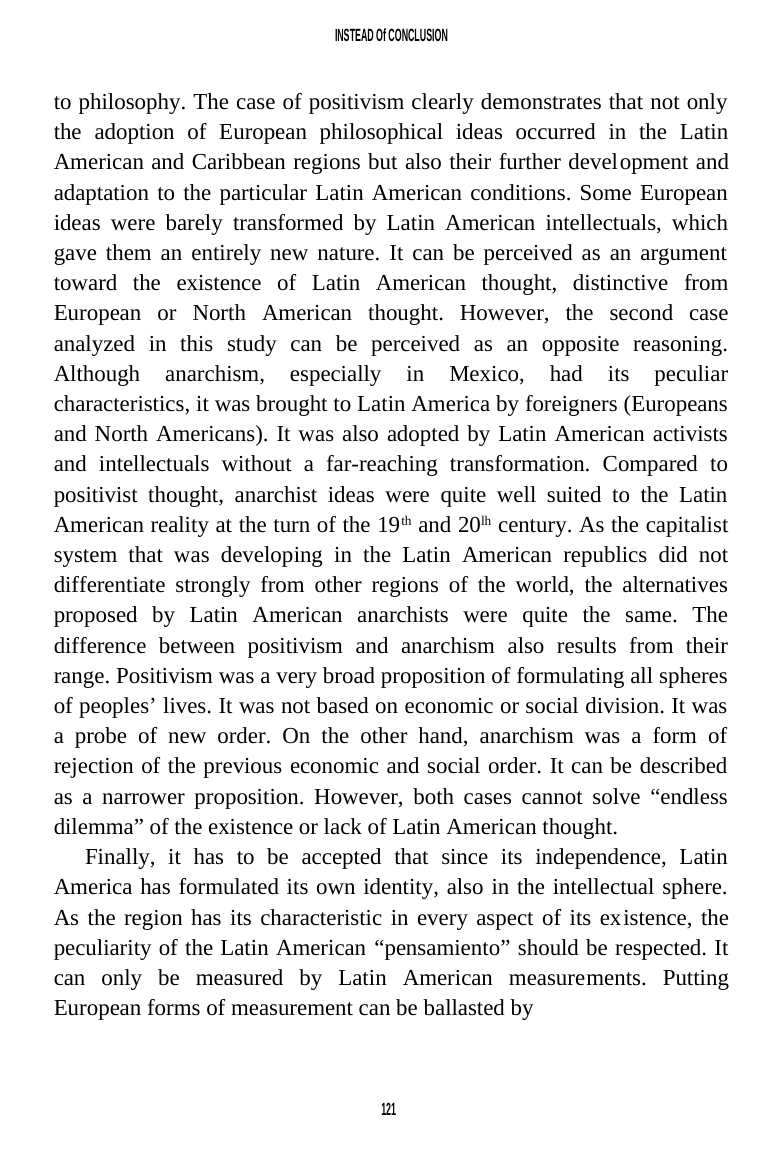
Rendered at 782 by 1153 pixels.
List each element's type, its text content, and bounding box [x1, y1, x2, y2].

text INSTEAD Of CONCLUSION [53, 25, 729, 44]
text 121 [381, 1098, 400, 1119]
text to philosophy. The case of positivism clearly demonstrates that not only the adoption of European philosophical ideas occurred in the Latin American and Caribbean regions but also their further devel­opment and adaptation to the particular Latin American conditions. Some European ideas were barely transformed by Latin American intellectuals, which gave them an entirely new nature. It can be perceived as an argument toward the existence of Latin American thought, distinctive from European or North American thought. However, the second case analyzed in this study can be perceived as an opposite reasoning. Although anarchism, especially in Mexico, had its peculiar characteristics, it was brought to Latin America by foreigners (Europeans and North Americans). It was also adopted by Latin American activists and intellectuals without a far-reaching transformation. Compared to positivist thought, anarchist ideas were quite well suited to the Latin American reality at the turn of the 19th and 20lh century. As the capitalist system that was develop­ing in the Latin American republics did not differentiate strongly from other regions of the world, the alternatives proposed by Latin American anarchists were quite the same. The difference between positivism and anarchism also results from their range. Positivism was a very broad proposition of formulating all spheres of peoples’ lives. It was not based on economic or social division. It was a probe of new order. On the other hand, anarchism was a form of rejection of the previous economic and social order. It can be described as a narrower proposition. However, both cases cannot solve “endless dilemma” of the existence or lack of Latin American thought. [53, 88, 729, 839]
text Finally, it has to be accepted that since its independence, Latin America has formulated its own identity, also in the intellectual sphere. As the region has its characteristic in every aspect of its ex­istence, the peculiarity of the Latin American “pensamiento” should be respected. It can only be measured by Latin American measure­ments. Putting European forms of measurement can be ballasted by [53, 843, 729, 1021]
